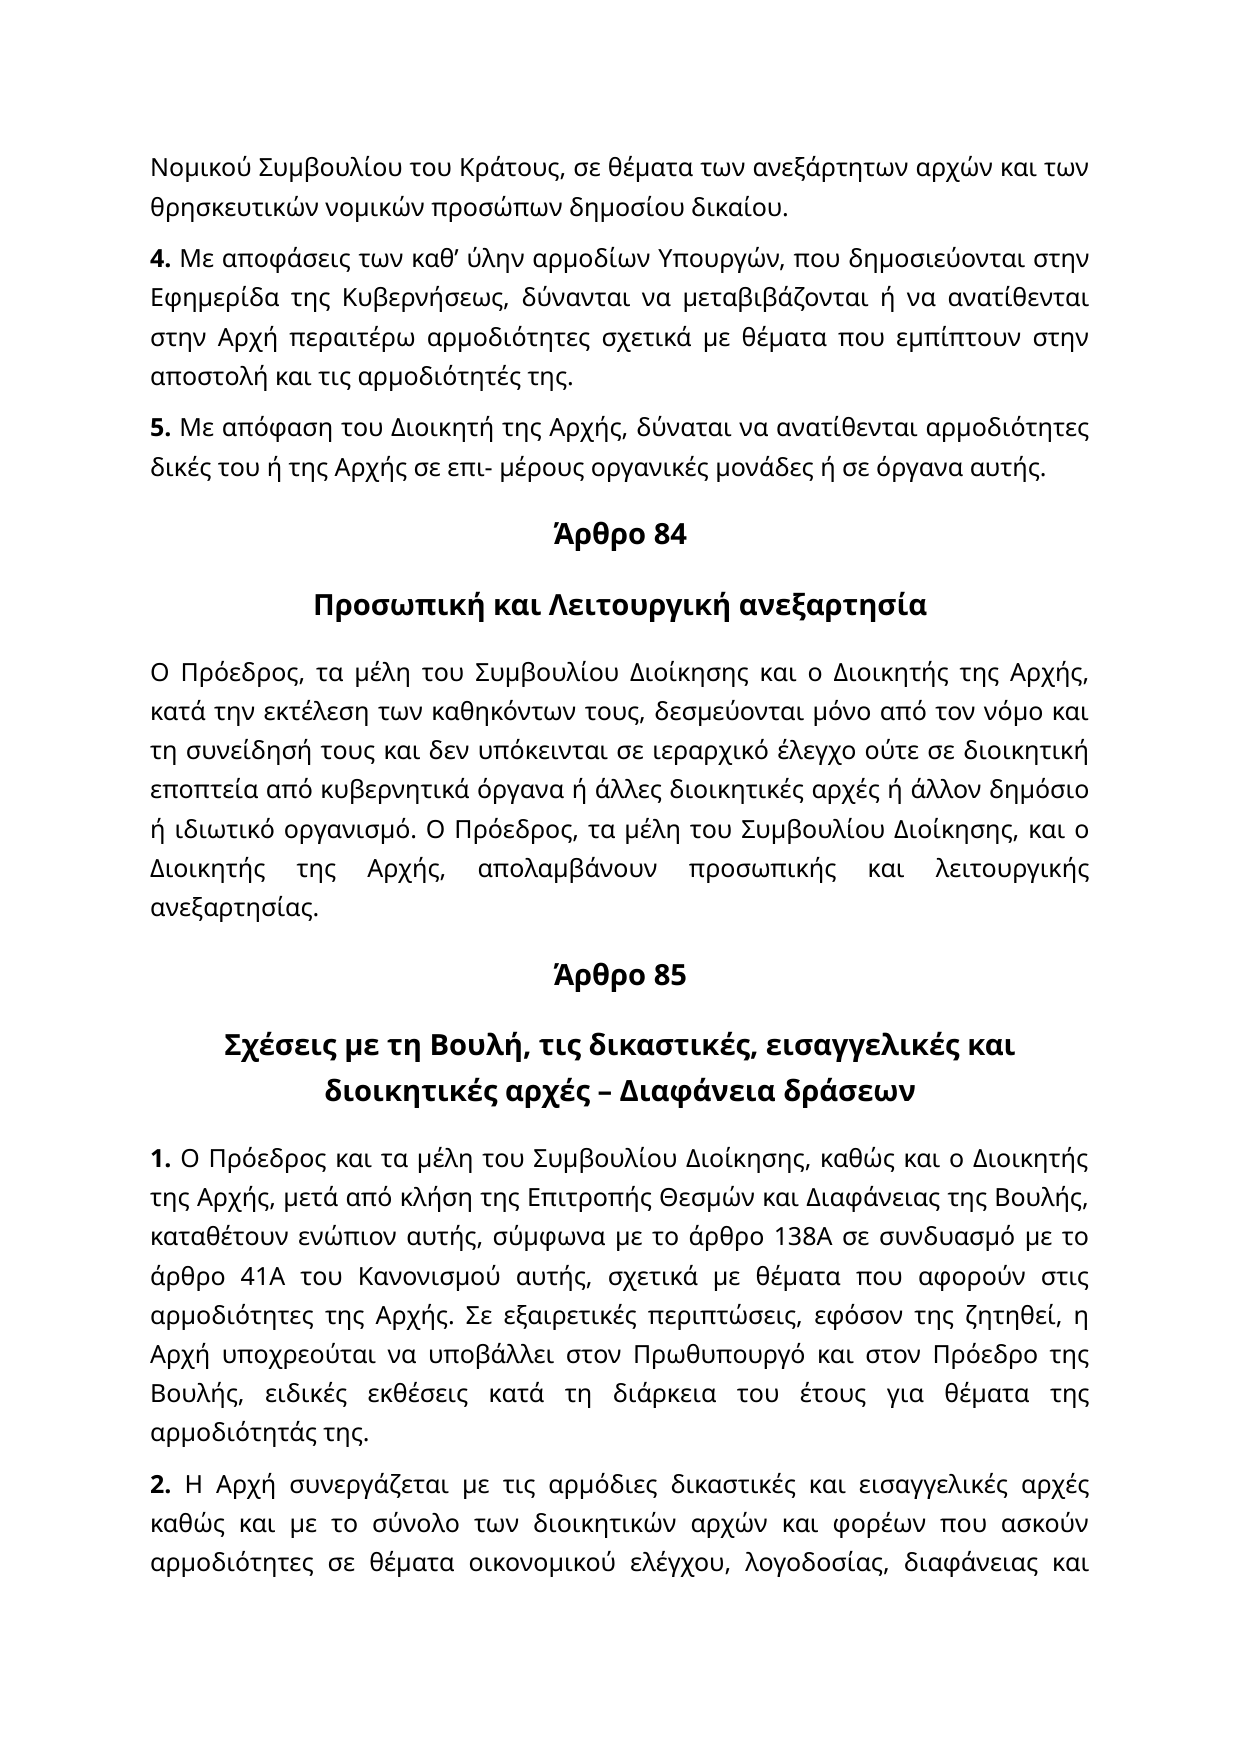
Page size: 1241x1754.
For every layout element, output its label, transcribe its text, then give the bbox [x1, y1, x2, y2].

text 4. Με αποφάσεις των καθ’ ύλην αρμοδίων Υπουργών, που δημοσιεύονται στην Εφημερίδα της Κυβερνήσεως, δύνανται να μεταβιβάζονται ή να ανατίθενται στην Αρχή περαιτέρω αρμοδιότητες σχετικά με θέματα που εμπίπτουν στην αποστολή και τις αρμοδιότητές της. [150, 241, 1090, 392]
subtitle Προσωπική και Λειτουργική ανεξαρτησία [150, 584, 1090, 624]
subtitle Άρθρο 85 [150, 954, 1090, 993]
subtitle Σχέσεις με τη Βουλή, τις δικαστικές, εισαγγελικές και διοικητικές αρχές – Διαφάνεια δράσεων [150, 1024, 1090, 1110]
text 2. Η Αρχή συνεργάζεται με τις αρμόδιες δικαστικές και εισαγγελικές αρχές καθώς και με το σύνολο των διοικητικών αρχών και φορέων που ασκούν αρμοδιότητες σε θέματα οικονομικού ελέγχου, λογοδοσίας, διαφάνειας και [150, 1466, 1090, 1579]
subtitle Άρθρο 84 [150, 513, 1090, 553]
text 1. Ο Πρόεδρος και τα μέλη του Συμβουλίου Διοίκησης, καθώς και ο Διοικητής της Αρχής, μετά από κλήση της Επιτροπής Θεσμών και Διαφάνειας της Βουλής, καταθέτουν ενώπιον αυτής, σύμφωνα με το άρθρο 138Α σε συνδυασμό με το άρθρο 41Α του Κανονισμού αυτής, σχετικά με θέματα που αφορούν στις αρμοδιότητες της Αρχής. Σε εξαιρετικές περιπτώσεις, εφόσον της ζητηθεί, η Αρχή υποχρεούται να υποβάλλει στον Πρωθυπουργό και στον Πρόεδρο της Βουλής, ειδικές εκθέσεις κατά τη διάρκεια του έτους για θέματα της αρμοδιότητάς της. [150, 1141, 1090, 1449]
text Ο Πρόεδρος, τα μέλη του Συμβουλίου Διοίκησης και ο Διοικητής της Αρχής, κατά την εκτέλεση των καθηκόντων τους, δεσμεύονται μόνο από τον νόμο και τη συνείδησή τους και δεν υπόκεινται σε ιεραρχικό έλεγχο ούτε σε διοικητική εποπτεία από κυβερνητικά όργανα ή άλλες διοικητικές αρχές ή άλλον δημόσιο ή ιδιωτικό οργανισμό. Ο Πρόεδρος, τα μέλη του Συμβουλίου Διοίκησης, και ο Διοικητής της Αρχής, απολαμβάνουν προσωπικής και λειτουργικής ανεξαρτησίας. [150, 654, 1090, 924]
text Νομικού Συμβουλίου του Κράτους, σε θέματα των ανεξάρτητων αρχών και των θρησκευτικών νομικών προσώπων δημοσίου δικαίου. [150, 150, 1090, 223]
text 5. Με απόφαση του Διοικητή της Αρχής, δύναται να ανατίθενται αρμοδιότητες δικές του ή της Αρχής σε επι- μέρους οργανικές μονάδες ή σε όργανα αυτής. [150, 410, 1090, 483]
